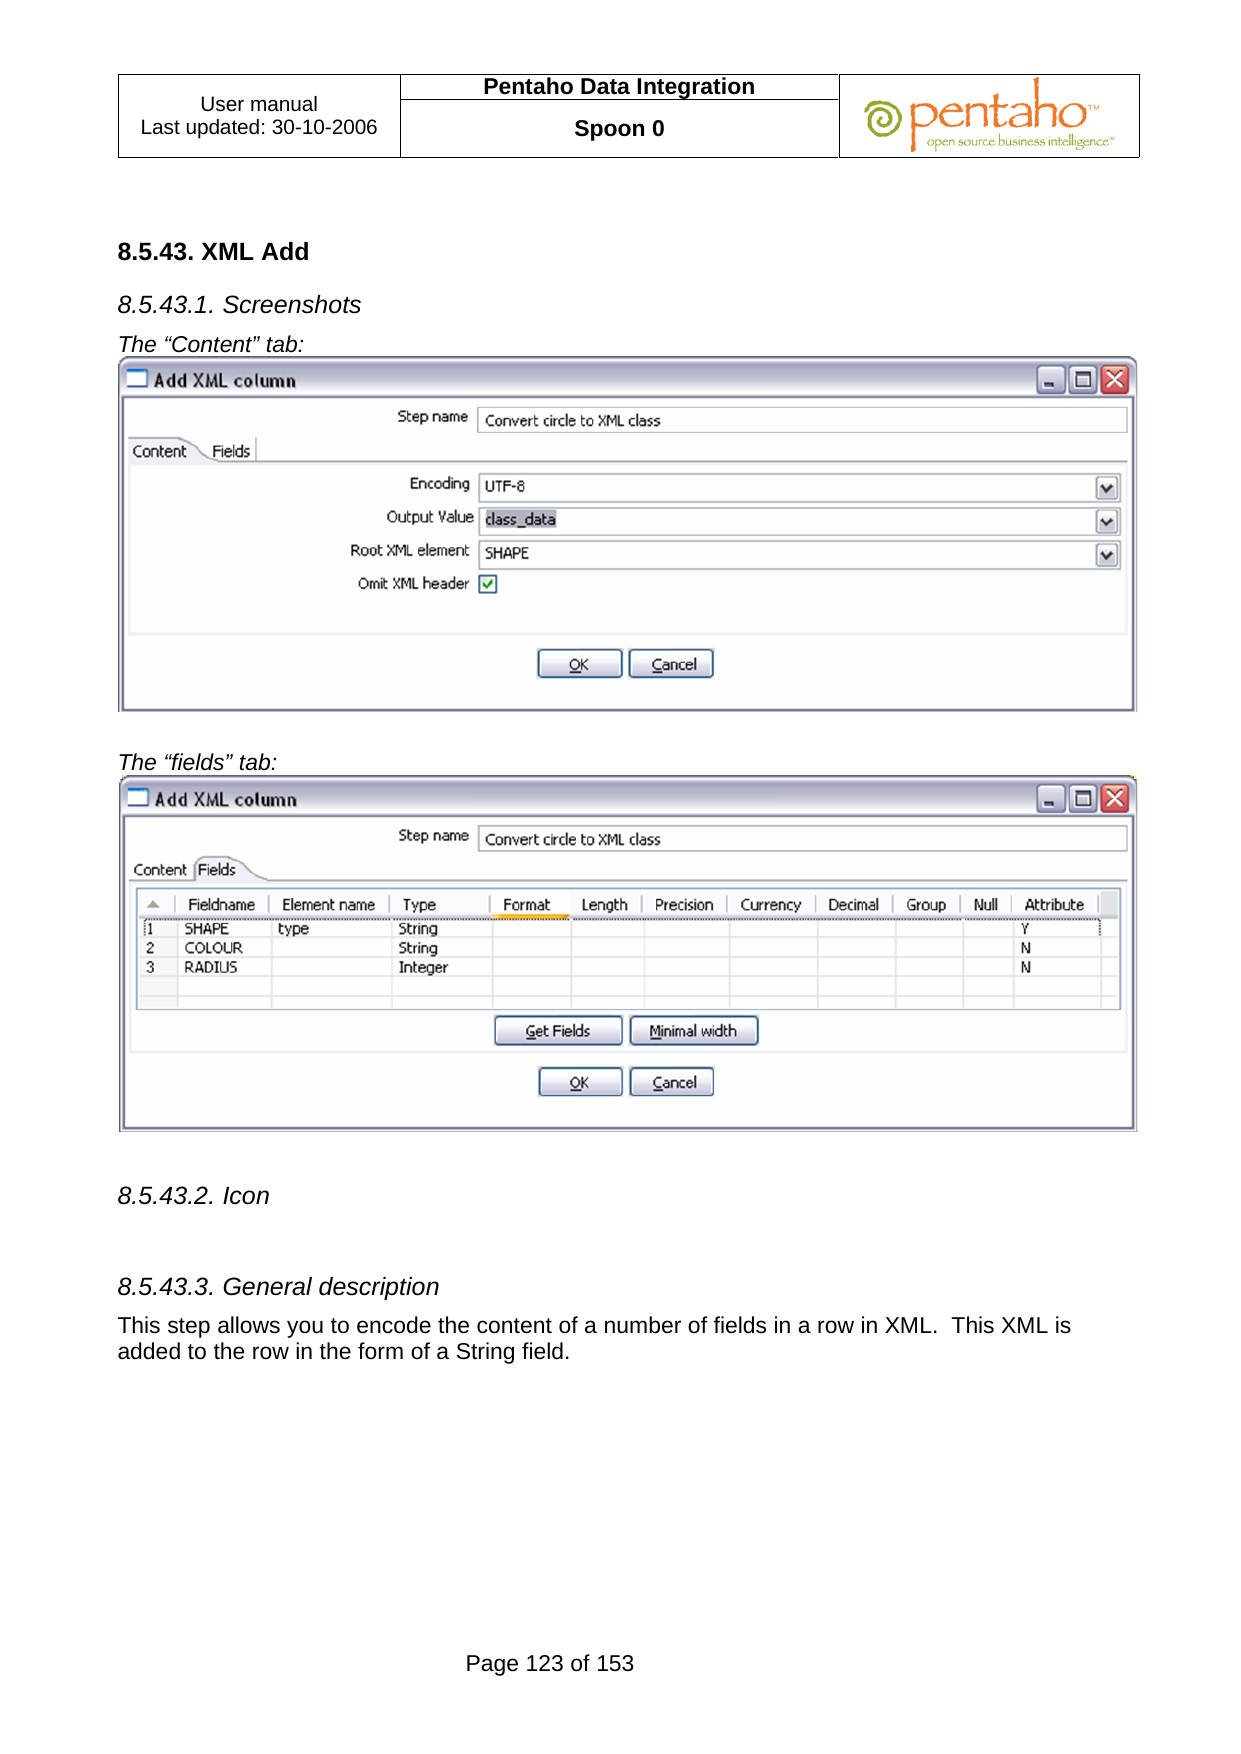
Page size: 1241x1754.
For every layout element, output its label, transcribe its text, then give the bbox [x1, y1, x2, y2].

text This step allows you to encode the content of a number of fields in a row in XML. This XML is added to the row in the form of a String field. [117, 1313, 1137, 1364]
subtitle Icon [117, 1182, 1137, 1209]
subtitle XML Add [117, 238, 1137, 266]
subtitle General description [117, 1273, 1137, 1301]
text The “Content” tab: [117, 331, 1137, 356]
subtitle Screenshots [117, 291, 1137, 319]
text The “fields” tab: [117, 750, 1137, 775]
